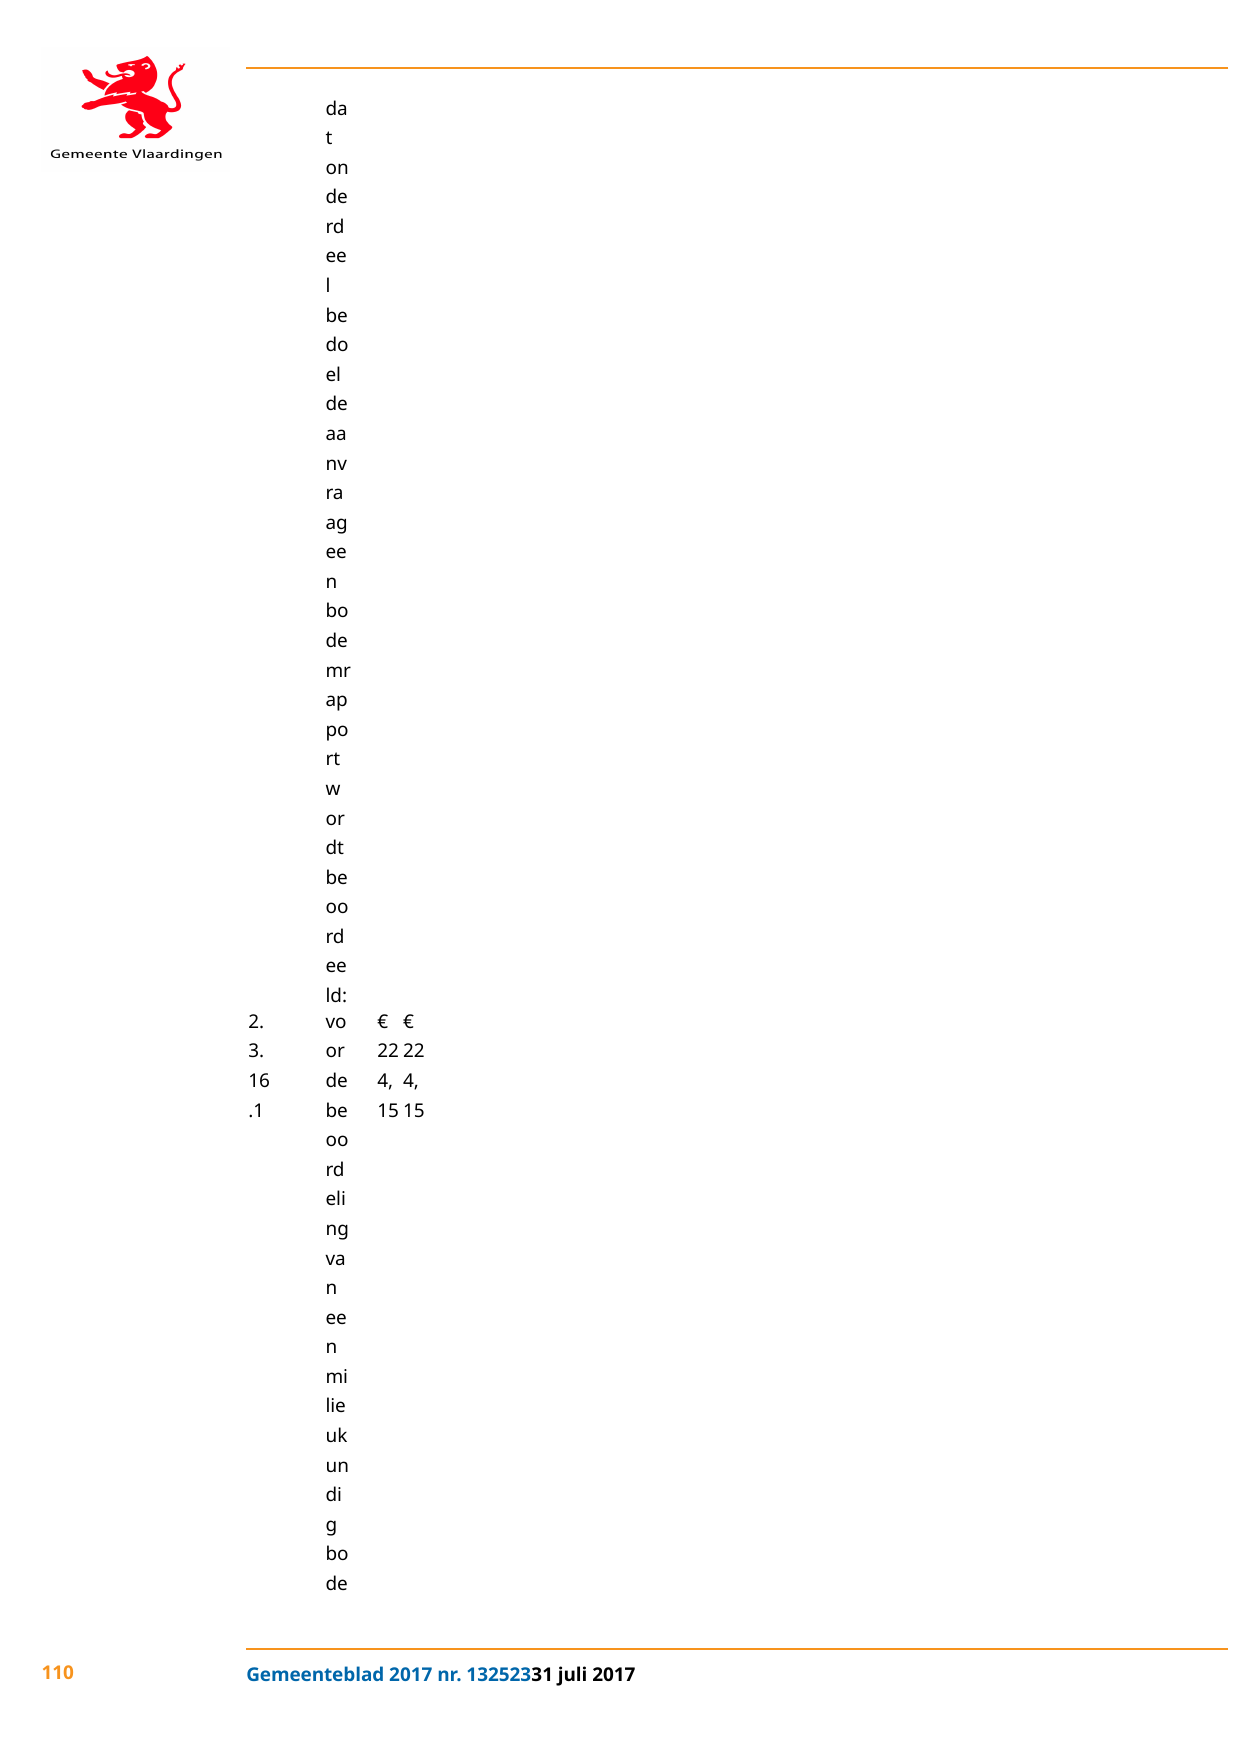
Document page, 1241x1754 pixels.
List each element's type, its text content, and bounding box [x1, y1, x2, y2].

table_cell € 224,15 [377, 1008, 403, 1596]
table_cell [377, 95, 403, 1008]
table_cell voor de beoordeling van een milieukundig bode [325, 1008, 351, 1596]
table_cell 2.3.16.1 [248, 1008, 274, 1596]
picture [41, 47, 231, 172]
table_cell [248, 95, 274, 1008]
table_cell [300, 95, 325, 1008]
table_cell [274, 95, 299, 1008]
table_cell [300, 1008, 325, 1596]
table_cell [351, 1008, 377, 1596]
table_cell dat onderdeel bedoelde aanvraag een bodemrapport wordt beoordeeld: [325, 95, 351, 1008]
table_cell [403, 95, 429, 1008]
table_cell [274, 1008, 299, 1596]
table_cell € 224,15 [403, 1008, 429, 1596]
table_cell [351, 95, 377, 1008]
